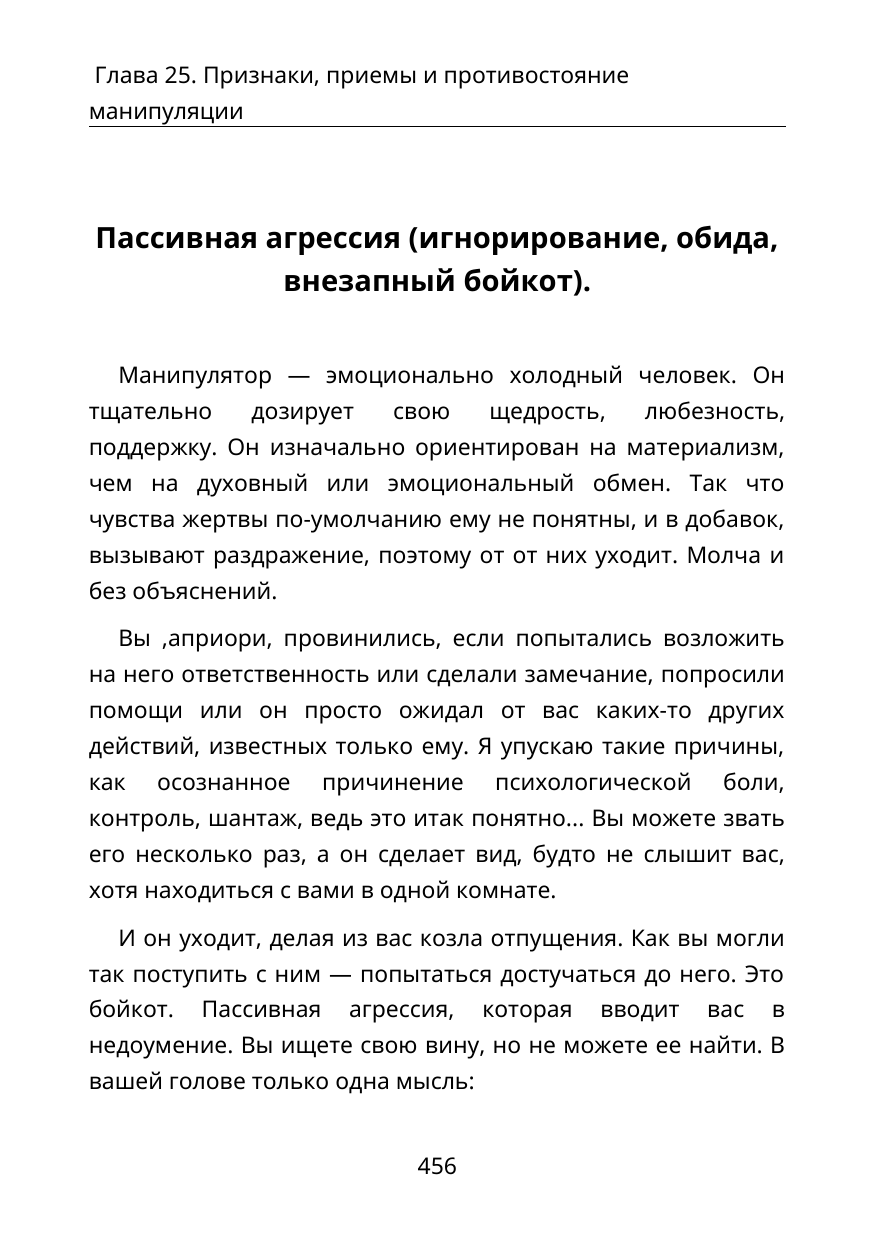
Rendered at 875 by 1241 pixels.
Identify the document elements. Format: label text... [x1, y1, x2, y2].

text Вы ,априори, провинились, если попытались возложить на него ответственность или сделали замечание, попросили помощи или он просто ожидал от вас каких-то других действий, известных только ему. Я упускаю такие причины, как осознанное причинение психологической боли, контроль, шантаж, ведь это итак понятно... Вы можете звать его несколько раз, а он сделает вид, будто не слышит вас, хотя находиться с вами в одной комнате. [88, 622, 786, 905]
text И он уходит, делая из вас козла отпущения. Как вы могли так поступить с ним — попытаться достучаться до него. Это бойкот. Пассивная агрессия, которая вводит вас в недоумение. Вы ищете свою вину, но не можете ее найти. В вашей голове только одна мысль: [88, 922, 786, 1097]
subtitle Пассивная агрессия (игнорирование, обида, внезапный бойкот). [88, 215, 786, 300]
text Манипулятор — эмоционально холодный человек. Он тщательно дозирует свою щедрость, любезность, поддержку. Он изначально ориентирован на материализм, чем на духовный или эмоциональный обмен. Так что чувства жертвы по-умолчанию ему не понятны, и в добавок, вызывают раздражение, поэтому от от них уходит. Молча и без объяснений. [88, 359, 786, 606]
